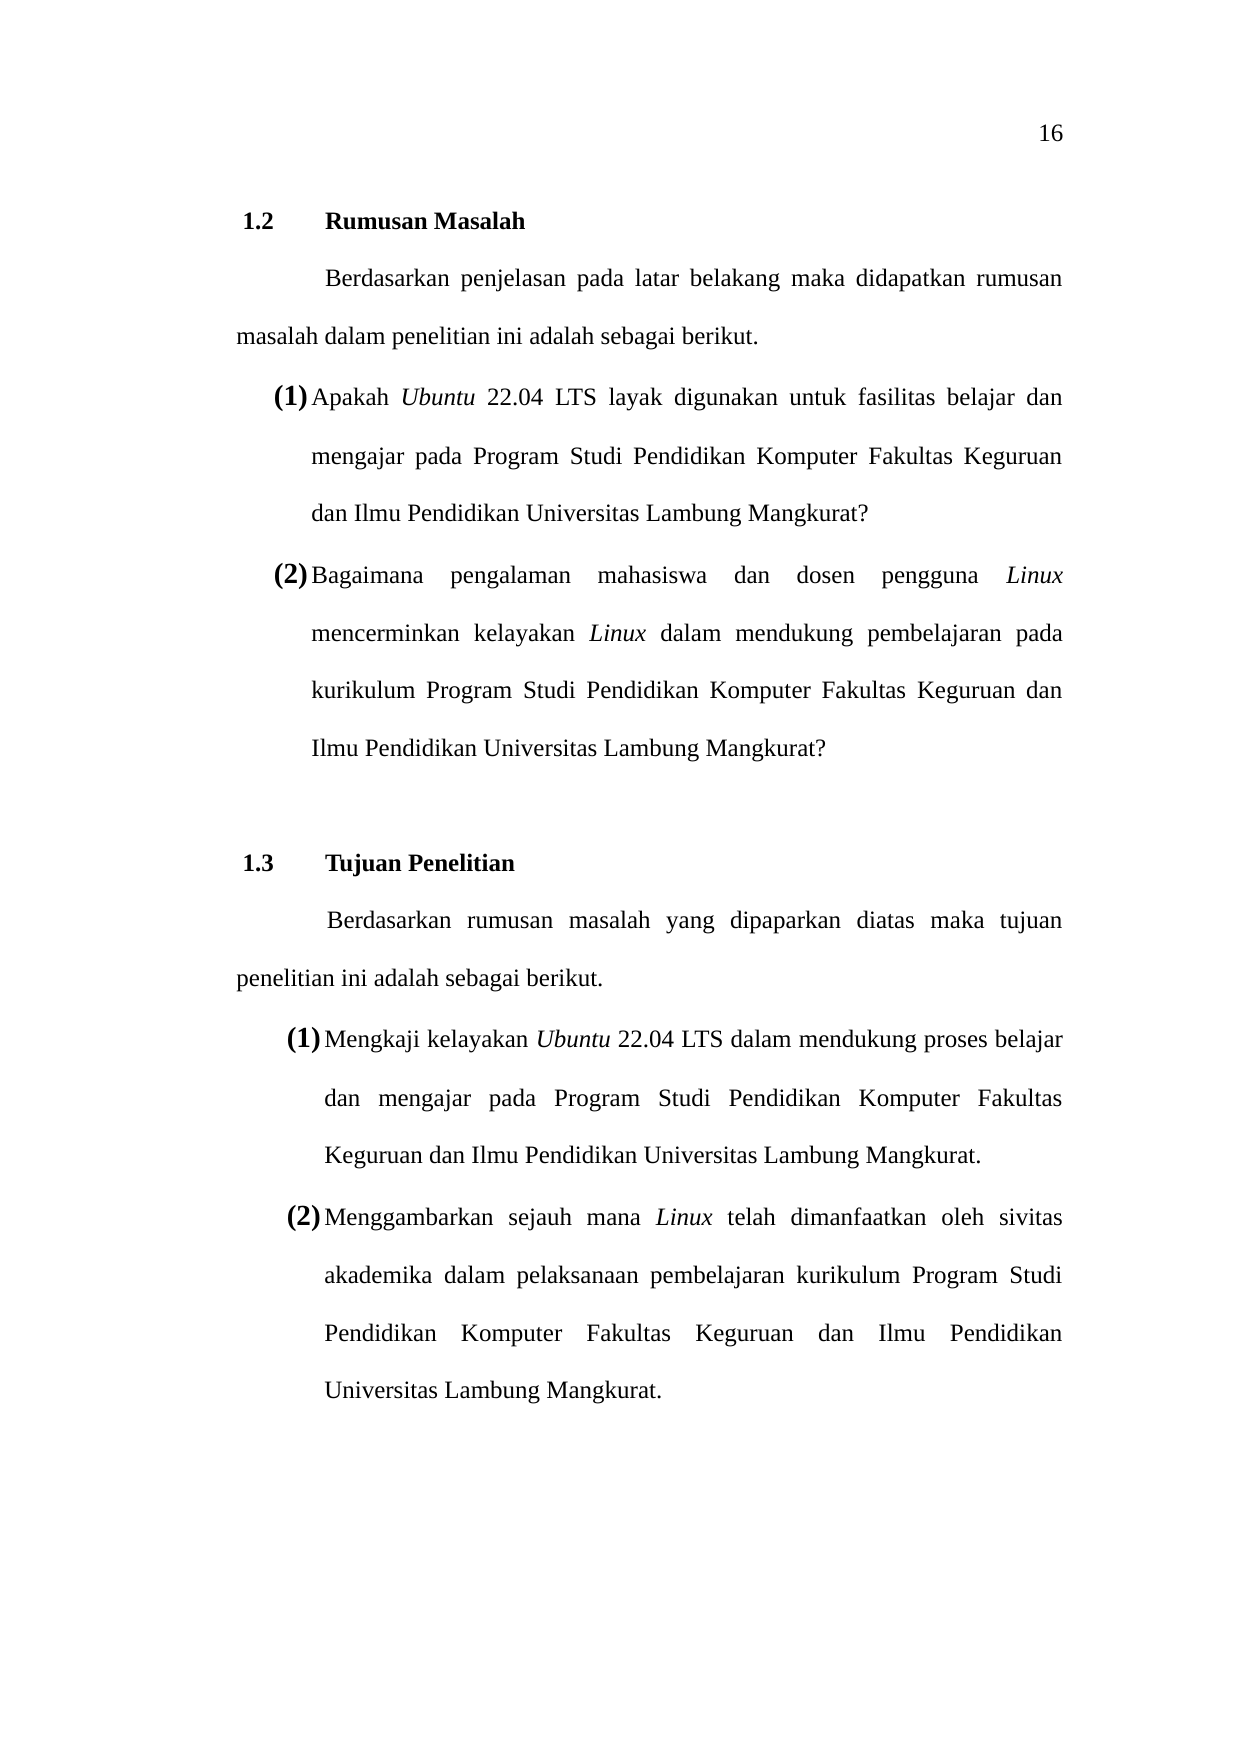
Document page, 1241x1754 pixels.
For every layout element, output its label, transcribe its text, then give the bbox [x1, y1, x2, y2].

text Berdasarkan rumusan masalah yang dipaparkan diatas maka tujuan penelitian ini adalah sebagai berikut. [236, 906, 1063, 992]
list Apakah Ubuntu 22.04 LTS layak digunakan untuk fasilitas belajar dan mengajar pada Program Studi Pendidikan Komputer Fakultas Keguruan dan Ilmu Pendidikan Universitas Lambung Mangkurat? [274, 378, 1063, 527]
list Mengkaji kelayakan Ubuntu 22.04 LTS dalam mendukung proses belajar dan mengajar pada Program Studi Pendidikan Komputer Fakultas Keguruan dan Ilmu Pendidikan Universitas Lambung Mangkurat. [287, 1021, 1063, 1169]
subtitle Tujuan penelitian [236, 848, 1063, 877]
list Bagaimana pengalaman mahasiswa dan dosen pengguna Linux mencerminkan kelayakan Linux dalam mendukung pembelajaran pada kurikulum Program Studi Pendidikan Komputer Fakultas Keguruan dan Ilmu Pendidikan Universitas Lambung Mangkurat? [274, 556, 1063, 762]
text Berdasarkan penjelasan pada latar belakang maka didapatkan rumusan masalah dalam penelitian ini adalah sebagai berikut. [236, 263, 1063, 350]
list Menggambarkan sejauh mana Linux telah dimanfaatkan oleh sivitas akademika dalam pelaksanaan pembelajaran kurikulum Program Studi Pendidikan Komputer Fakultas Keguruan dan Ilmu Pendidikan Universitas Lambung Mangkurat. [287, 1198, 1063, 1404]
subtitle Rumusan masalah [236, 206, 1063, 235]
